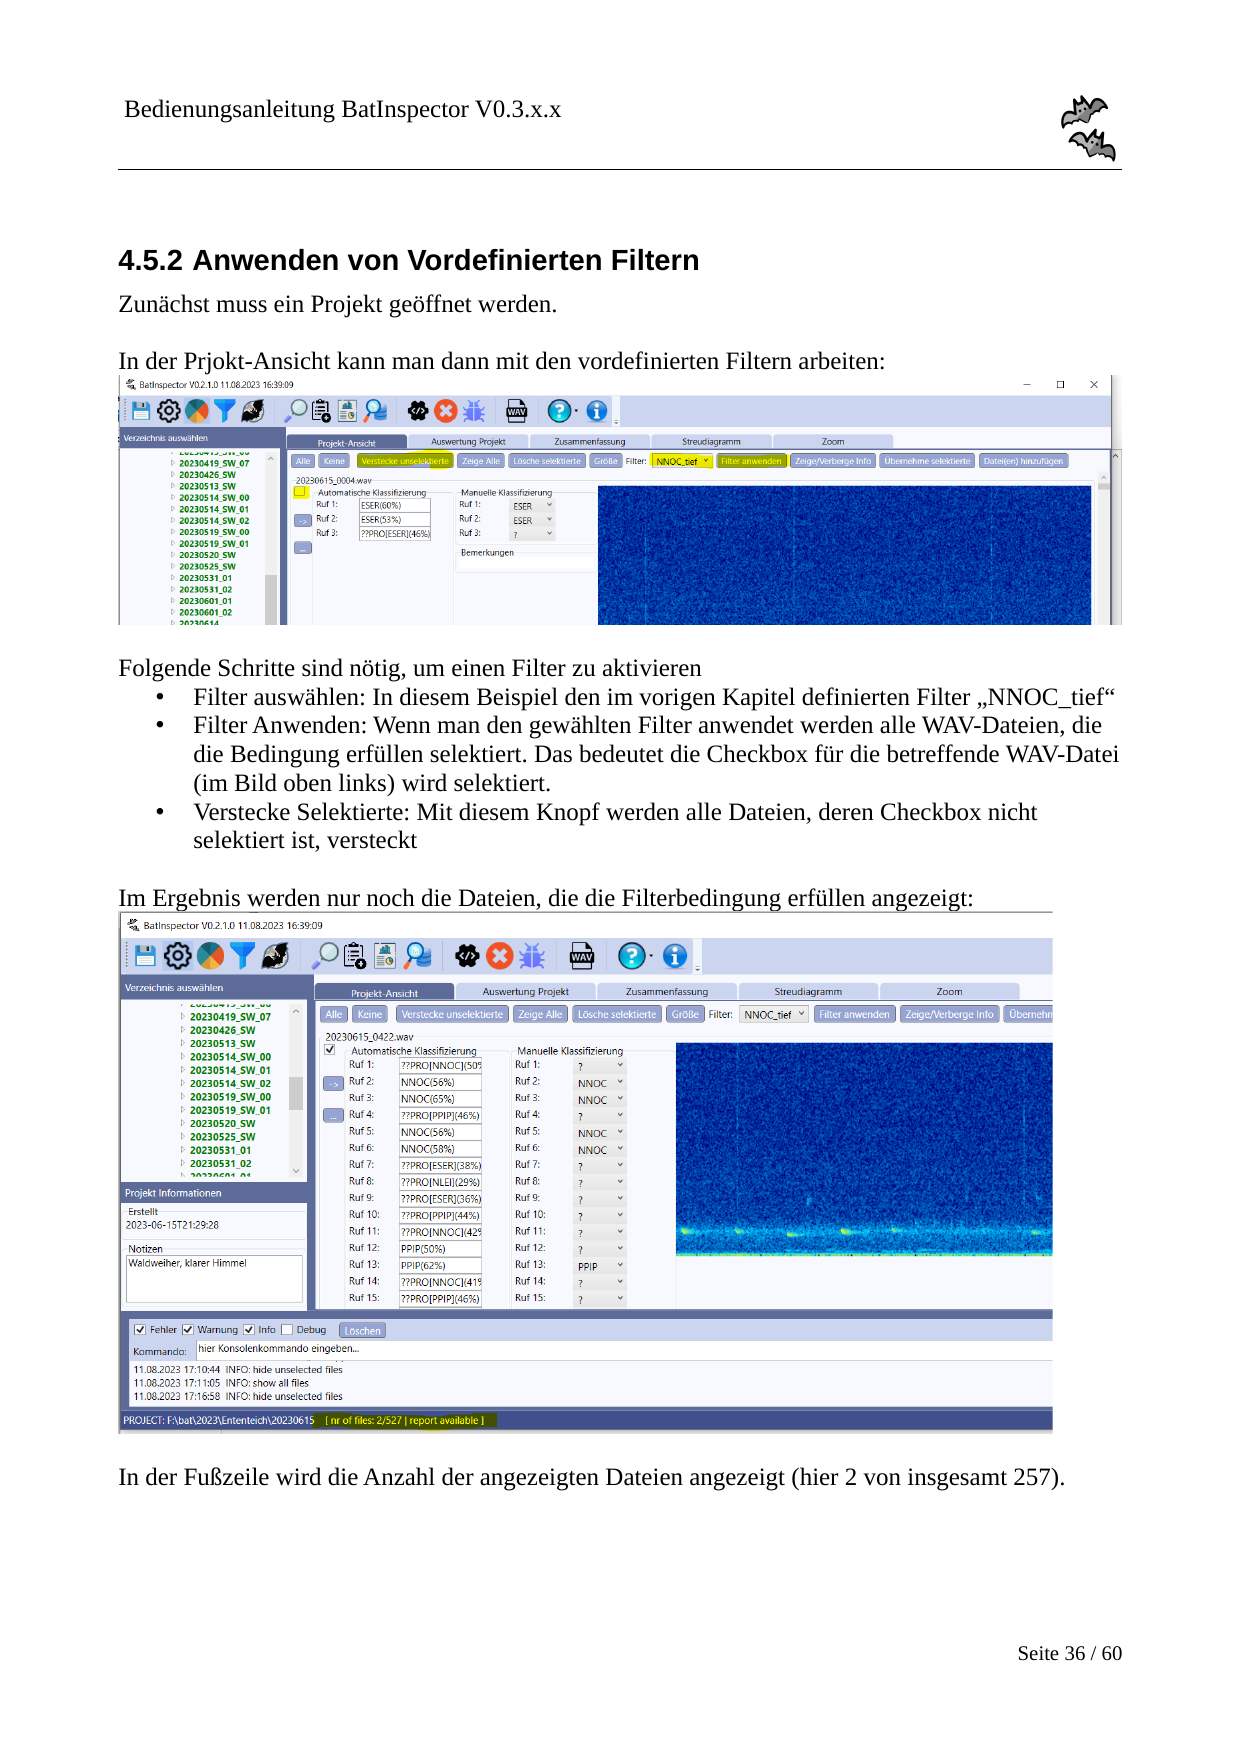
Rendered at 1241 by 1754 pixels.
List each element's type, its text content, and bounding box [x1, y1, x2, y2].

text Im Ergebnis werden nur noch die Dateien, die die Filterbedingung erfüllen angezeigt: [118, 883, 1122, 911]
text Folgende Schritte sind nötig, um einen Filter zu aktivieren [118, 653, 1122, 682]
picture [118, 375, 1123, 625]
list Filter auswählen: In diesem Beispiel den im vorigen Kapitel definierten Filter „NNOC_tief“ [156, 682, 1122, 711]
picture [118, 911, 1053, 1434]
picture [719, 1233, 726, 1239]
subtitle Anwenden von Vordefinierten Filtern [118, 243, 1122, 276]
text In der Fußzeile wird die Anzahl der angezeigten Dateien angezeigt (hier 2 von insgesamt 257). [118, 1462, 1122, 1491]
text Zunächst muss ein Projekt geöffnet werden. [118, 289, 1122, 318]
picture [1057, 95, 1120, 162]
list Verstecke Selektierte: Mit diesem Knopf werden alle Dateien, deren Checkbox nicht selektiert ist, versteckt [156, 797, 1122, 854]
text In der Prjokt-Ansicht kann man dann mit den vordefinierten Filtern arbeiten: [118, 346, 1122, 375]
picture [682, 1229, 692, 1233]
list Filter Anwenden: Wenn man den gewählten Filter anwendet werden alle WAV-Dateien, die die Bedingung erfüllen selektiert. Das bedeutet die Checkbox für die betreffende WAV-Datei (im Bild oben links) wird selektiert. [156, 711, 1122, 797]
